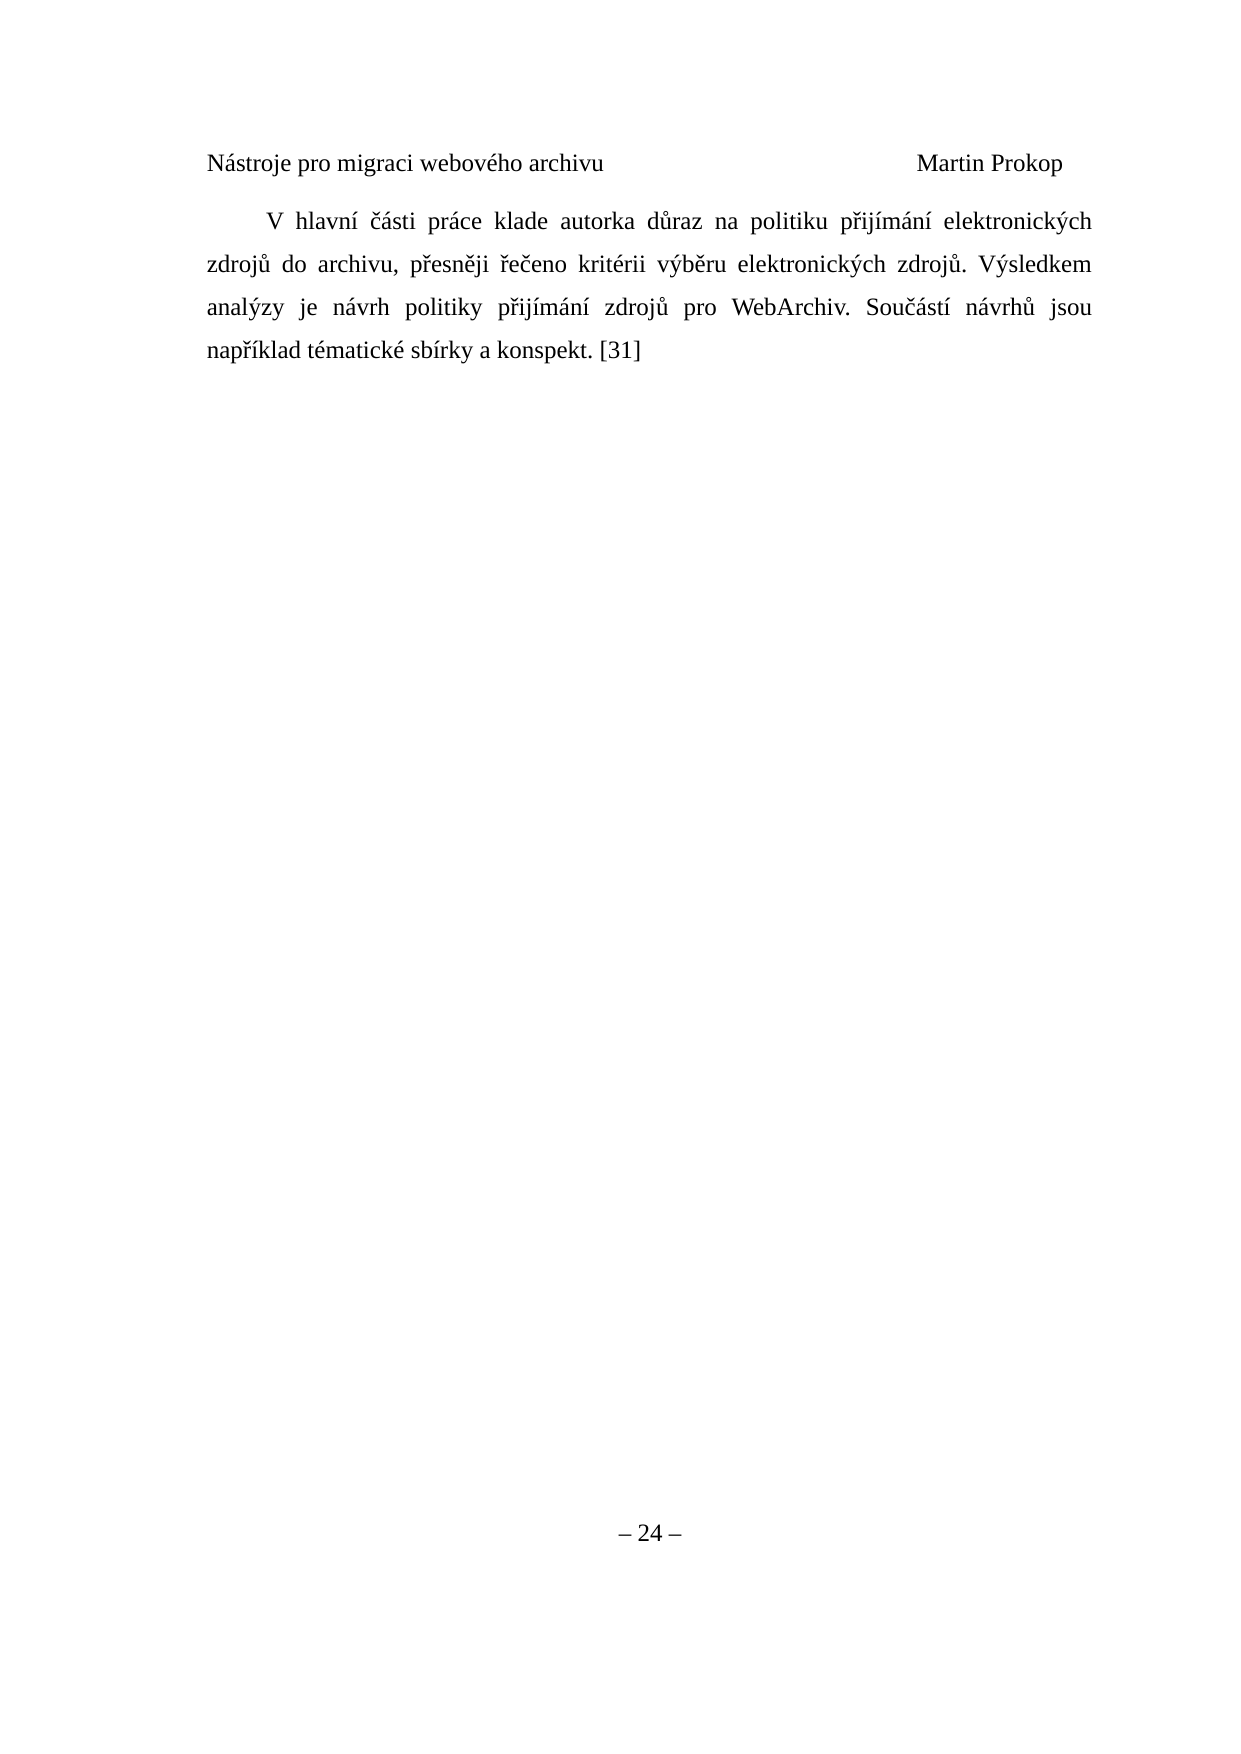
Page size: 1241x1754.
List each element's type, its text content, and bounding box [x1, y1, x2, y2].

text V hlavní části práce klade autorka důraz na politiku přijímání elektronických zdrojů do archivu, přesněji řečeno kritérii výběru elektronických zdrojů. Výsledkem analýzy je návrh politiky přijímání zdrojů pro WebArchiv. Součástí návrhů jsou například tématické sbírky a konspekt. [31] [207, 206, 1093, 364]
